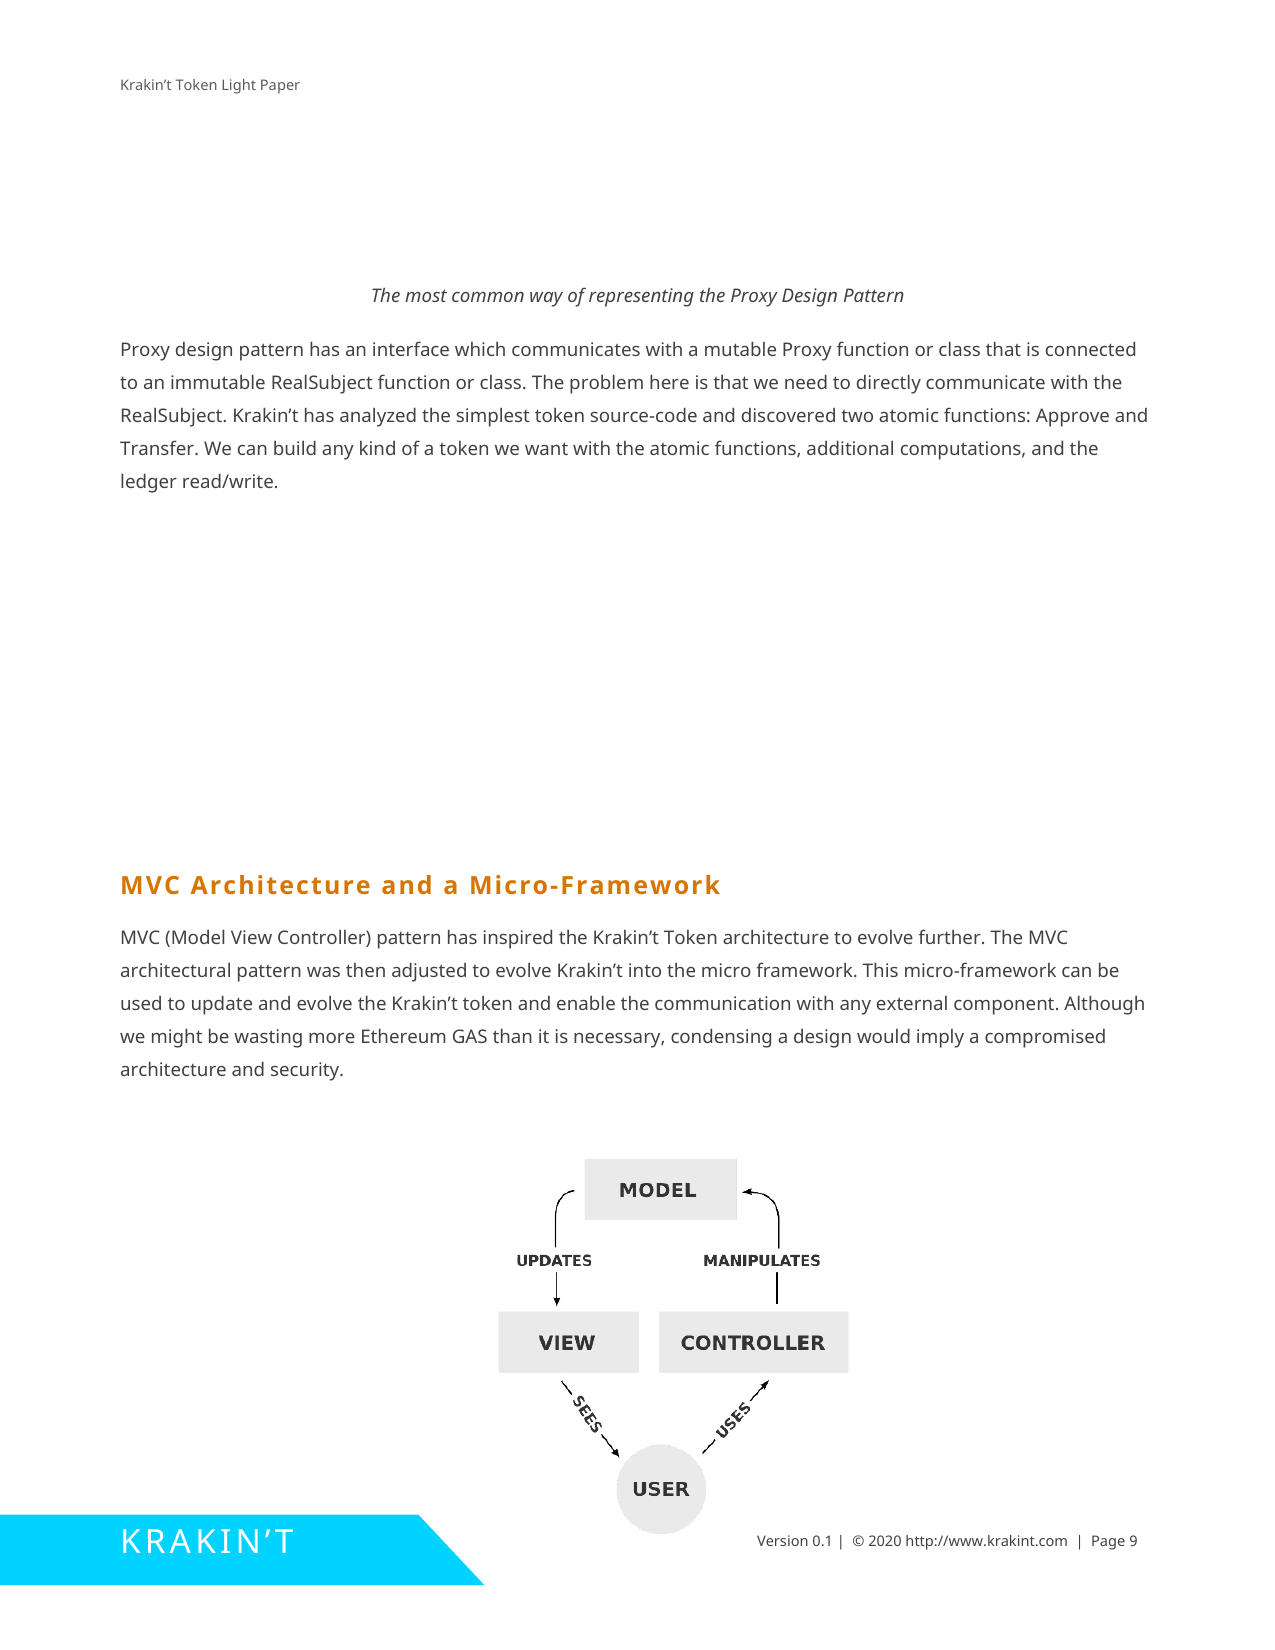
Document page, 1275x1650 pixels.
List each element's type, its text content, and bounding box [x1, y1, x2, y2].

picture [485, 1145, 859, 1542]
text MVC (Model View Controller) pattern has inspired the Krakin’t Token architecture to evolve further. The MVC architectural pattern was then adjusted to evolve Krakin’t into the micro framework. This micro-framework can be used to update and evolve the Krakin’t token and enable the communication with any external component. Although we might be wasting more Ethereum GAS than it is necessary, condensing a design would imply a compromised architecture and security. [120, 924, 1155, 1082]
subtitle MVC Architecture and a Micro-Framework [120, 867, 1155, 901]
text Proxy design pattern has an interface which communicates with a mutable Proxy function or class that is connected to an immutable RealSubject function or class. The problem here is that we need to directly communicate with the RealSubject. Krakin’t has analyzed the simplest token source-code and discovered two atomic functions: Approve and Transfer. We can build any kind of a token we want with the atomic functions, additional computations, and the ledger read/write. [120, 336, 1155, 494]
text The most common way of representing the Proxy Design Pattern [120, 282, 1155, 308]
